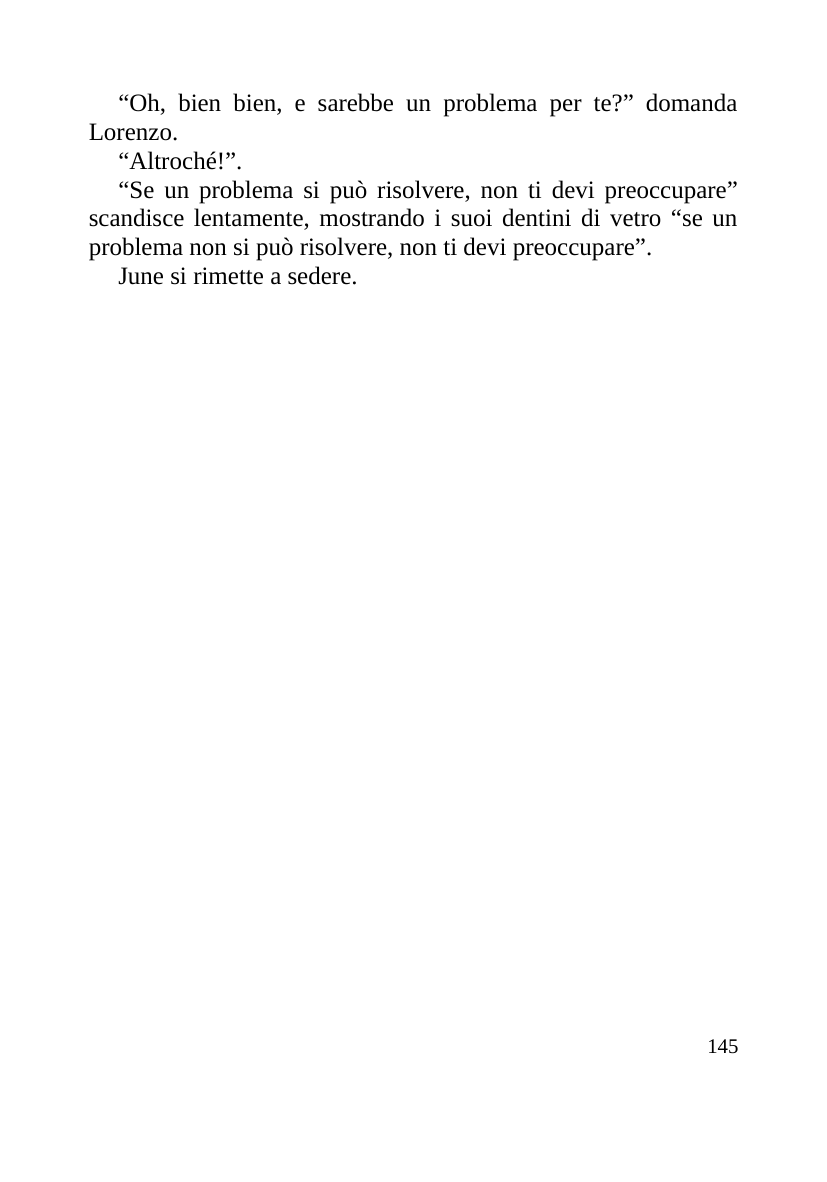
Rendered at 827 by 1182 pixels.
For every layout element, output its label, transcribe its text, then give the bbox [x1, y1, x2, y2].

text “Altroché!”. [88, 146, 738, 175]
text “Se un problema si può risolvere, non ti devi preoccupare” scandisce lentamente, mostrando i suoi dentini di vetro “se un problema non si può risolvere, non ti devi preoccupare”. [88, 175, 738, 261]
text “Oh, bien bien, e sarebbe un problema per te?” domanda Lorenzo. [88, 88, 738, 146]
text June si rimette a sedere. [88, 261, 738, 290]
